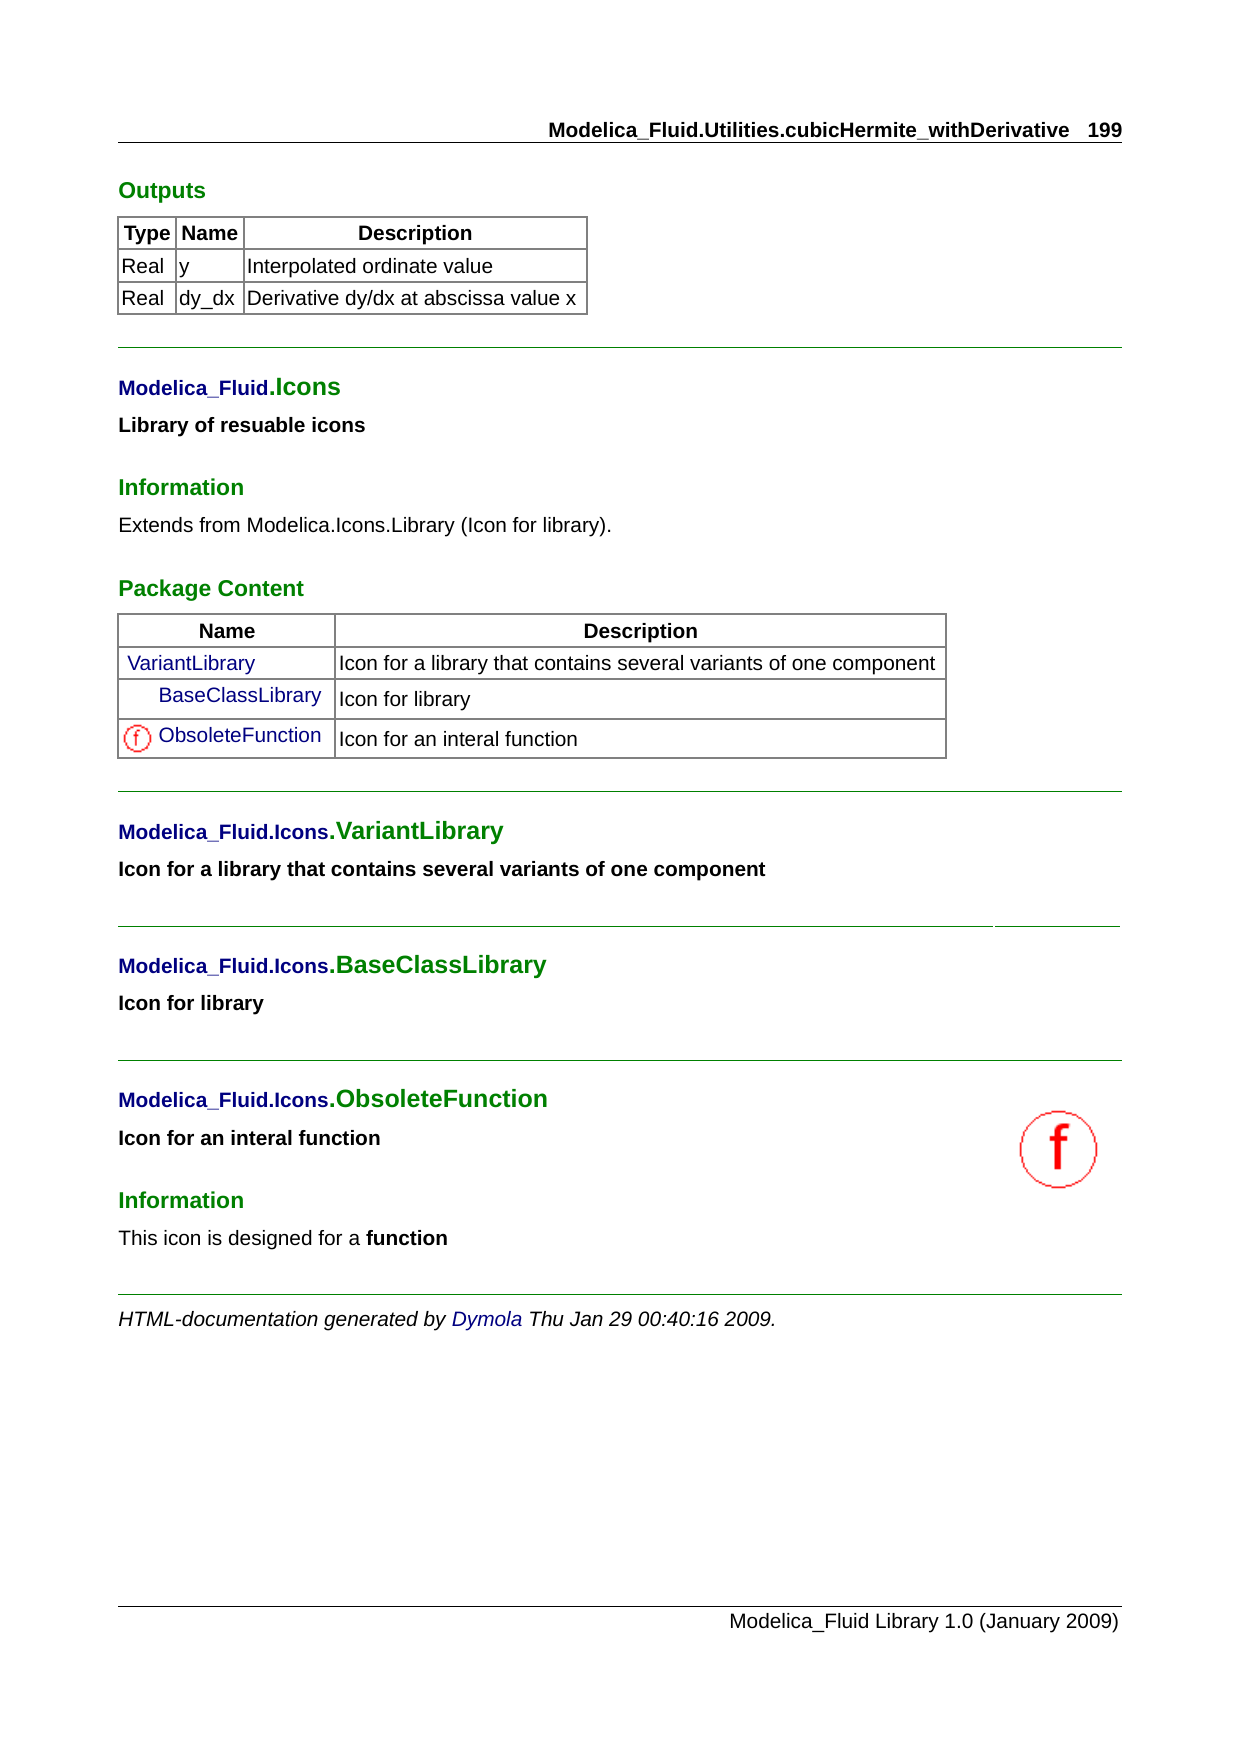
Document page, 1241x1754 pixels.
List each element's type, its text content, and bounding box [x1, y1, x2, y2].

text [995, 857, 1120, 881]
table_cell Icon for library [336, 680, 945, 717]
picture [995, 1086, 1120, 1211]
text Icon for library [118, 991, 1122, 1015]
table_cell ObsoleteFunction [119, 720, 334, 757]
subtitle Modelica_Fluid.Icons.ObsoleteFunction [118, 1084, 993, 1113]
table_cell VariantLibrary [119, 648, 334, 678]
table_header Description [336, 615, 945, 646]
subtitle Information [118, 474, 1122, 501]
table_cell Real [119, 283, 175, 313]
subtitle Outputs [118, 177, 1122, 203]
subtitle Modelica_Fluid.Icons [118, 372, 1122, 400]
text Library of resuable icons [118, 413, 1122, 437]
table_cell Interpolated ordinate value [245, 250, 586, 281]
text This icon is designed for a function [118, 1226, 1122, 1250]
table_header Name [177, 218, 243, 248]
table_cell Icon for a library that contains several variants of one component [336, 648, 945, 678]
subtitle [995, 818, 1120, 844]
text Extends from Modelica.Icons.Library (Icon for library). [118, 513, 1122, 537]
text Icon for a library that contains several variants of one component [118, 857, 993, 881]
text HTML-documentation generated by Dymola Thu Jan 29 00:40:16 2009. [118, 1307, 1122, 1331]
table_cell Real [119, 250, 175, 281]
subtitle Modelica_Fluid.Icons.VariantLibrary [118, 816, 993, 844]
table_header Type [119, 218, 175, 248]
table_header Description [245, 218, 586, 248]
table_cell BaseClassLibrary [119, 680, 334, 717]
subtitle Package Content [118, 574, 1122, 601]
table_header Name [119, 615, 334, 646]
table_cell y [177, 250, 243, 281]
picture [121, 722, 153, 754]
table_cell Derivative dy/dx at abscissa value x [245, 283, 586, 313]
text Icon for an interal function [118, 1126, 993, 1149]
table_cell dy_dx [177, 283, 243, 313]
table_cell Icon for an interal function [336, 720, 945, 757]
subtitle Information [118, 1187, 993, 1213]
subtitle Modelica_Fluid.Icons.BaseClassLibrary [118, 950, 1122, 979]
